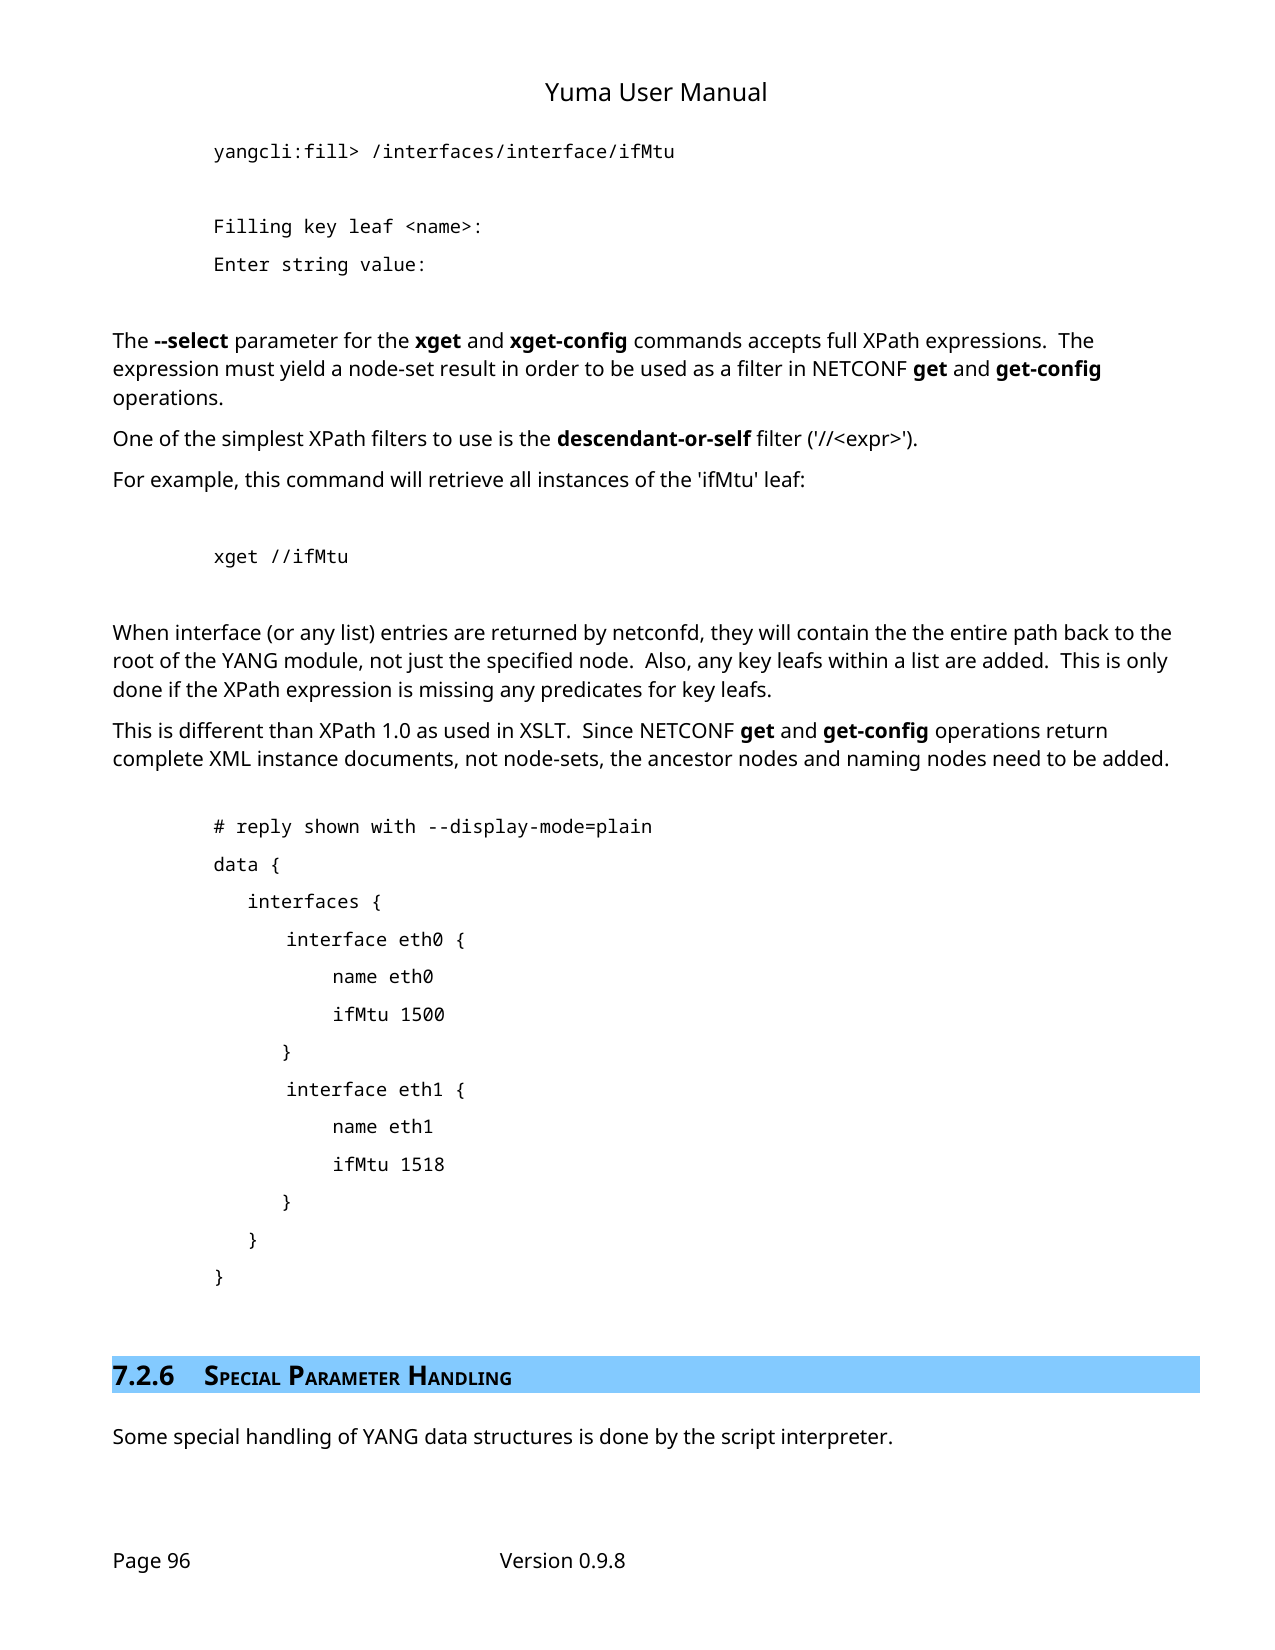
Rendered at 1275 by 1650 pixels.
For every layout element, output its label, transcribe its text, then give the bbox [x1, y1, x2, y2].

text } [139, 1226, 1200, 1252]
text Some special handling of YANG data structures is done by the script interpreter. [112, 1422, 1200, 1451]
text interfaces { [139, 889, 1200, 914]
text name eth1 [139, 1114, 1200, 1139]
text ifMtu 1518 [139, 1151, 1200, 1177]
text xget //ifMtu [139, 543, 1200, 569]
text Filling key leaf <name>: [139, 213, 1200, 239]
text name eth0 [139, 964, 1200, 989]
text } [139, 1189, 1200, 1214]
subtitle Special Parameter Handling [112, 1356, 1200, 1393]
text interface eth0 { [139, 926, 1200, 952]
text yangcli:fill> /interfaces/interface/ifMtu [139, 138, 1200, 164]
text } [139, 1264, 1200, 1289]
text The --select parameter for the xget and xget-config commands accepts full XPath expressions. The expression must yield a node-set result in order to be used as a filter in NETCONF get and get-config operations. [112, 326, 1200, 411]
text data { [139, 851, 1200, 877]
text } [139, 1039, 1200, 1064]
text Enter string value: [139, 251, 1200, 277]
text One of the simplest XPath filters to use is the descendant-or-self filter ('//<expr>'). [112, 424, 1200, 452]
text For example, this command will retrieve all instances of the 'ifMtu' leaf: [112, 465, 1200, 493]
text ifMtu 1500 [139, 1001, 1200, 1027]
text This is different than XPath 1.0 as used in XSLT. Since NETCONF get and get-config operations return complete XML instance documents, not node-sets, the ancestor nodes and naming nodes need to be added. [112, 716, 1200, 801]
text interface eth1 { [139, 1076, 1200, 1102]
text # reply shown with --display-mode=plain [139, 814, 1200, 839]
text When interface (or any list) entries are returned by netconfd, they will contain the the entire path back to the root of the YANG module, not just the specified node. Also, any key leafs within a list are added. This is only done if the XPath expression is missing any predicates for key leafs. [112, 618, 1200, 703]
